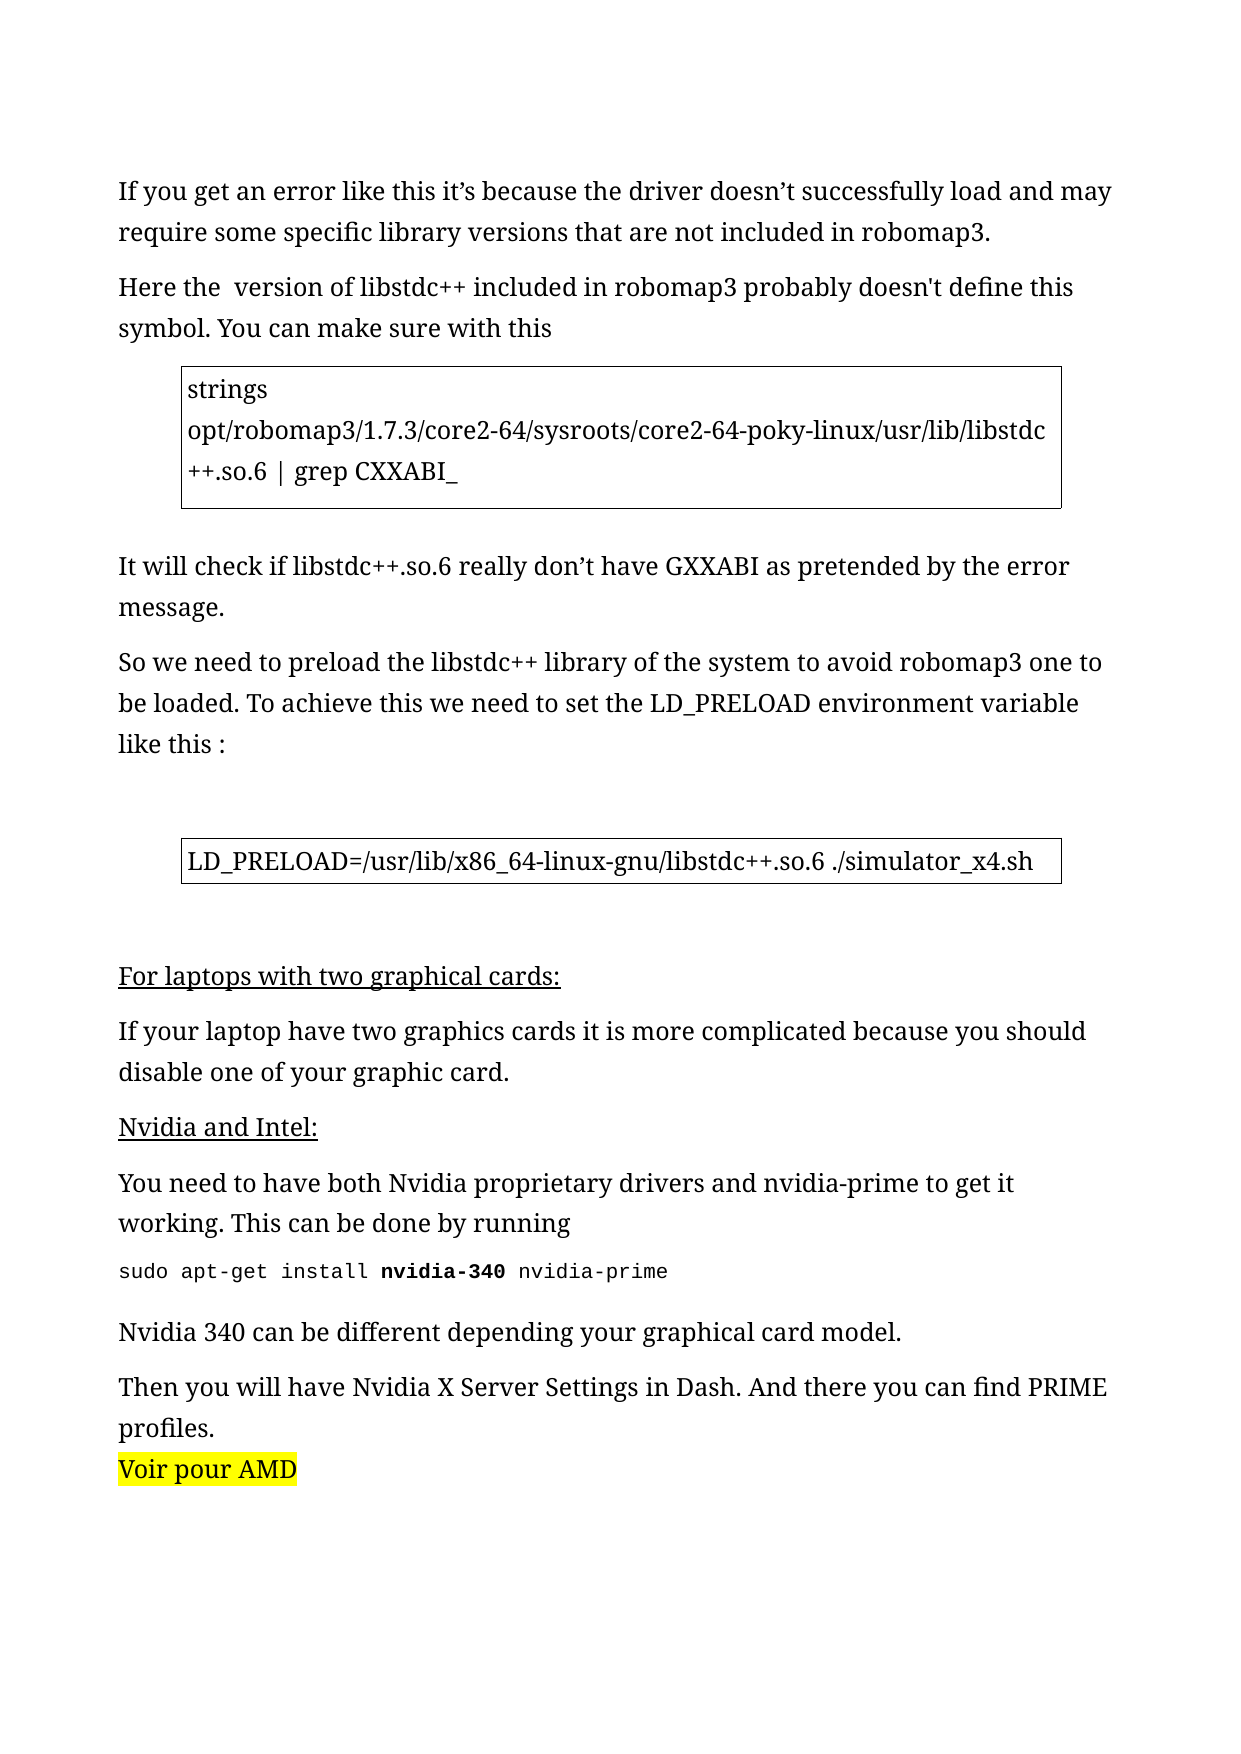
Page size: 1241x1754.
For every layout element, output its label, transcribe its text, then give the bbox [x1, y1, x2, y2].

text Nvidia and Intel: [118, 1110, 1122, 1144]
text For laptops with two graphical cards: [118, 917, 1122, 992]
text Nvidia 340 can be different depending your graphical card model. [118, 1315, 1122, 1349]
text If you get an error like this it’s because the driver doesn’t successfully load and may require some specific library versions that are not included in robomap3. [118, 173, 1122, 248]
table_header strings opt/robomap3/1.7.3/core2-64/sysroots/core2-64-poky-linux/usr/lib/libstdc++.so.6 | grep CXXABI_ [182, 367, 1061, 508]
text You need to have both Nvidia proprietary drivers and nvidia-prime to get it working. This can be done by running [118, 1165, 1122, 1240]
table_header LD_PRELOAD=/usr/lib/x86_64-linux-gnu/libstdc++.so.6 ./simulator_x4.sh [182, 839, 1061, 883]
text sudo apt-get install nvidia-340 nvidia-prime [118, 1262, 1122, 1285]
text So we need to preload the libstdc++ library of the system to avoid robomap3 one to be loaded. To achieve this we need to set the LD_PRELOAD environment variable like this : [118, 645, 1122, 761]
text Here the version of libstdc++ included in robomap3 probably doesn't define this symbol. You can make sure with this [118, 270, 1122, 345]
text Then you will have Nvidia X Server Settings in Dash. And there you can find PRIME profiles. Voir pour AMD [118, 1370, 1122, 1486]
text If your laptop have two graphics cards it is more complicated because you should disable one of your graphic card. [118, 1014, 1122, 1088]
text It will check if libstdc++.so.6 really don’t have GXXABI as pretended by the error message. [118, 508, 1122, 624]
